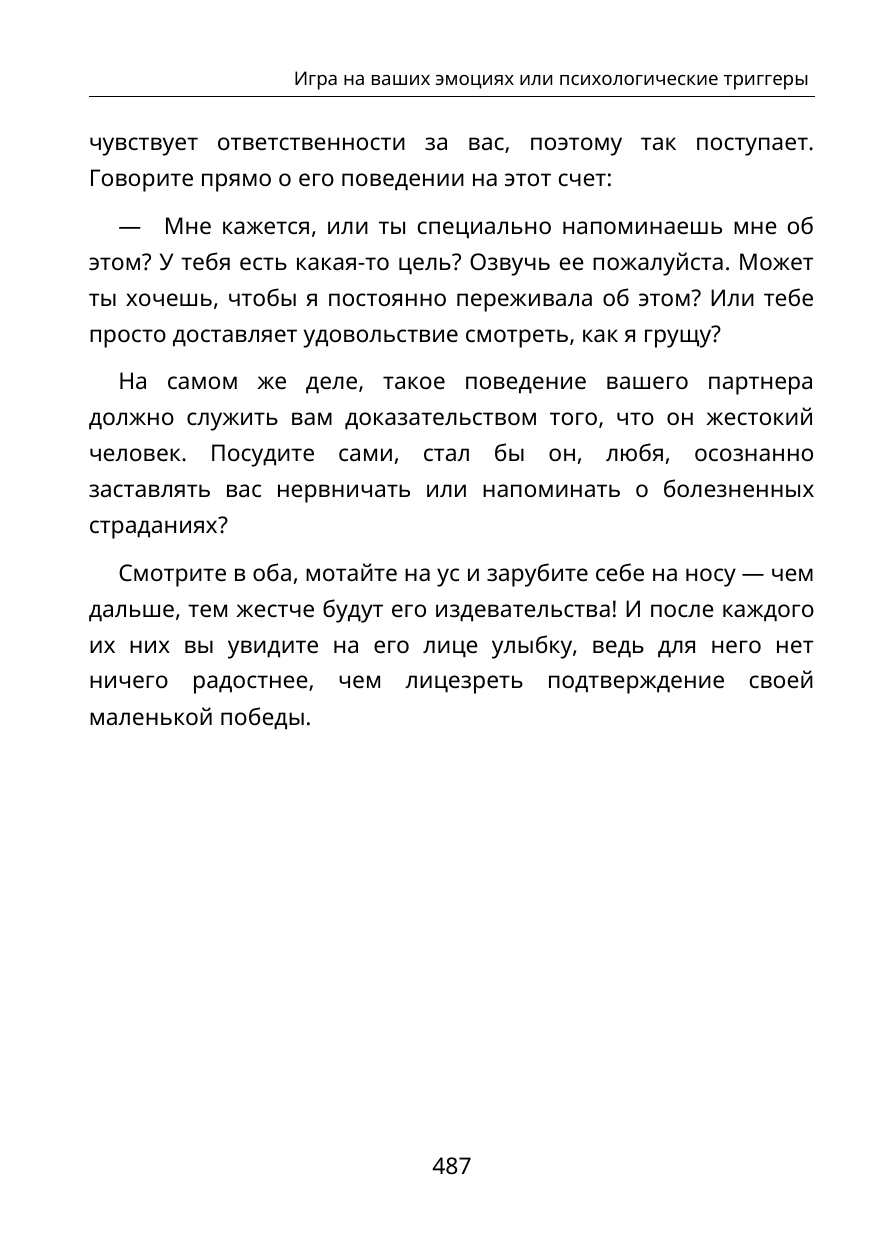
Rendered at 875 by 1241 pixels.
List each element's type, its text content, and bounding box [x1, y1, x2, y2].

text Смотрите в оба, мотайте на ус и зарубите себе на носу — чем дальше, тем жестче будут его издевательства! И после каждого их них вы увидите на его лице улыбку, ведь для него нет ничего радостнее, чем лицезреть подтверждение своей маленькой победы. [88, 557, 815, 732]
text чувствует ответственности за вас, поэтому так поступает. Говорите прямо о его поведении на этот счет: [88, 126, 815, 193]
text На самом же деле, такое поведение вашего партнера должно служить вам доказательством того, что он жестокий человек. Посудите сами, стал бы он, любя, осознанно заставлять вас нервничать или напоминать о болезненных страданиях? [88, 365, 815, 540]
list Мне кажется, или ты специально напоминаешь мне об этом? У тебя есть какая-то цель? Озвучь ее пожалуйста. Может ты хочешь, чтобы я постоянно переживала об этом? Или тебе просто доставляет удовольствие смотреть, как я грущу? [88, 210, 815, 349]
